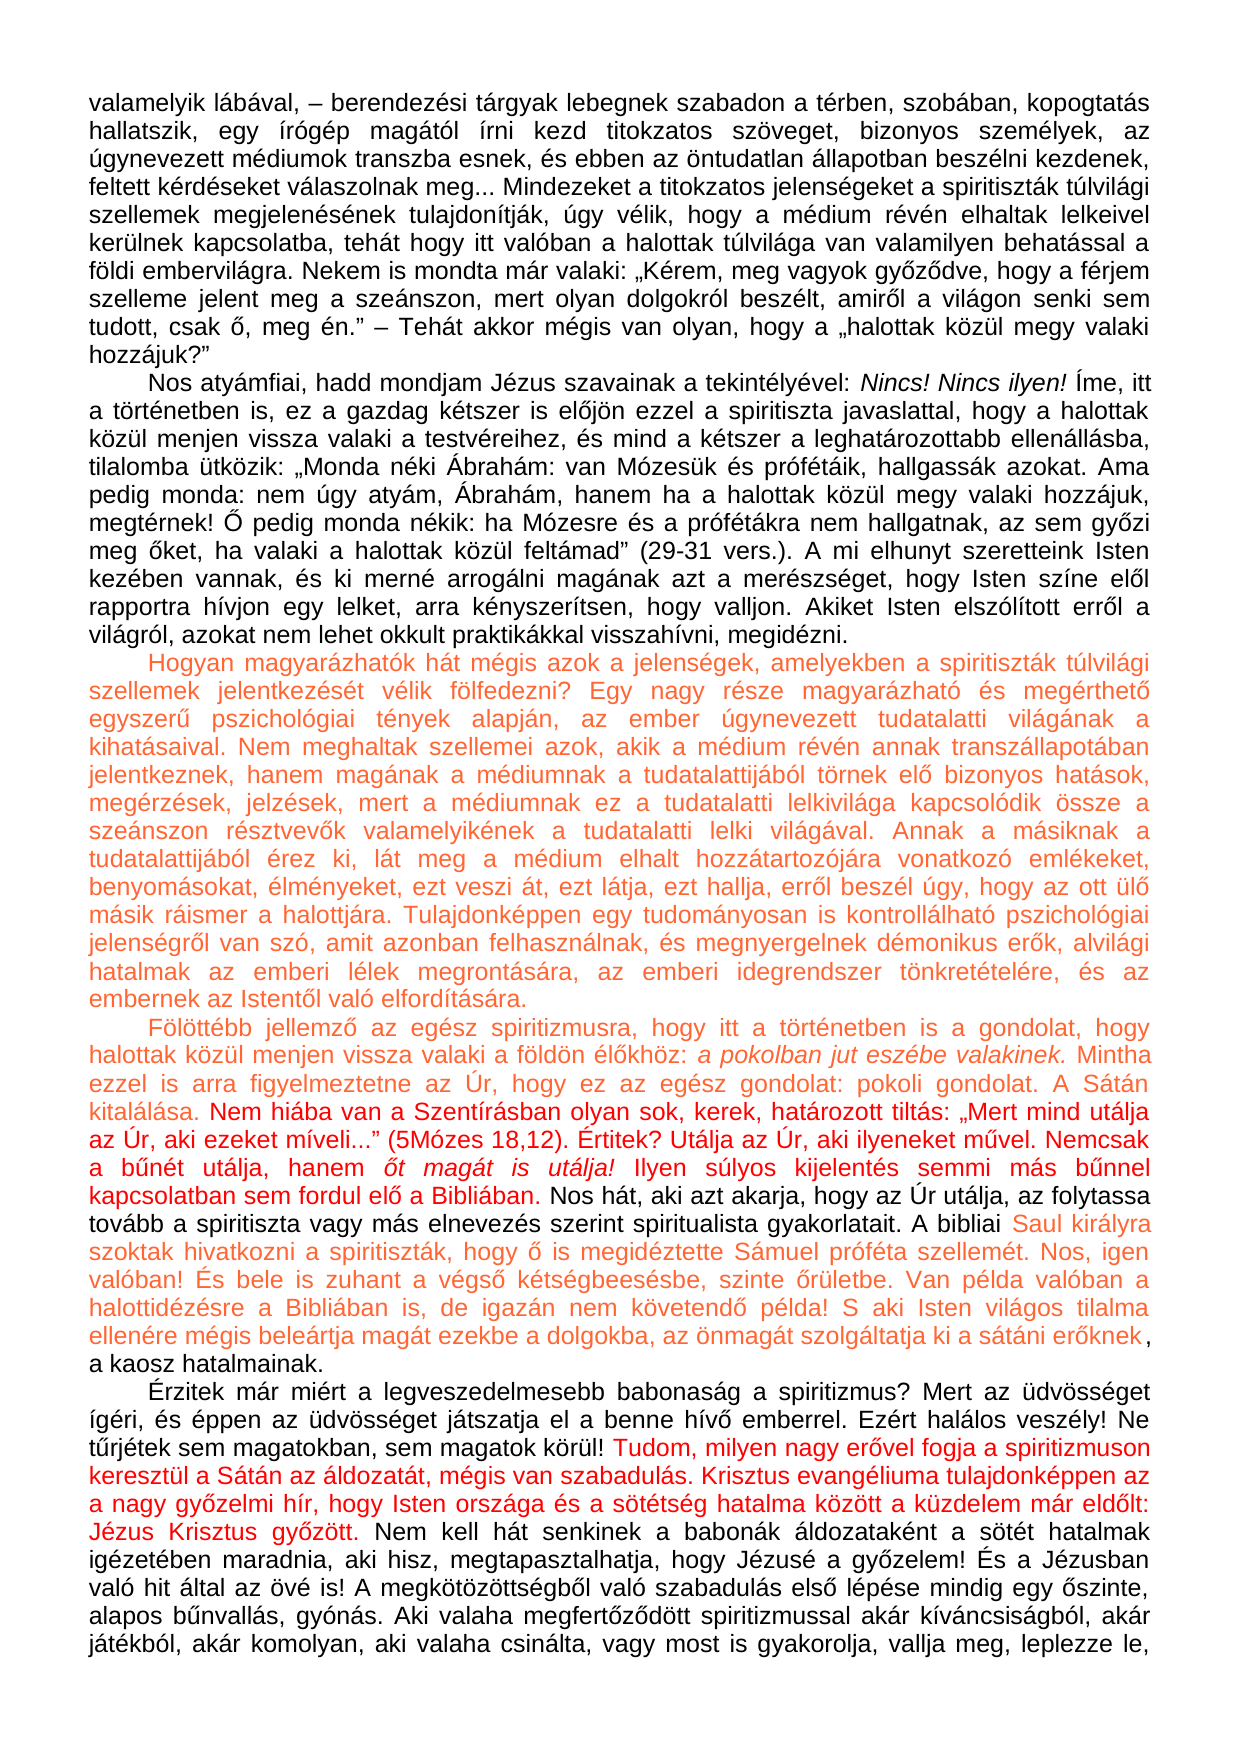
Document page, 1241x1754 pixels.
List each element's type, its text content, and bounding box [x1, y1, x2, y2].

text Érzitek már miért a legveszedelmesebb babonaság a spiritizmus? Mert az üdvösséget ígéri, és éppen az üdvösséget játszatja el a benne hívő emberrel. Ezért halálos veszély! Ne tűrjétek sem magatokban, sem magatok körül! Tudom, milyen nagy erővel fogja a spiritizmuson keresztül a Sátán az áldozatát, mégis van szabadulás. Krisztus evangéliuma tulajdonképpen az a nagy győzelmi hír, hogy Isten országa és a sötétség hatalma között a küzdelem már eldőlt: Jézus Krisztus győzött. Nem kell hát senkinek a babonák áldozataként a sötét hatalmak igézetében maradnia, aki hisz, megtapasztalhatja, hogy Jézusé a győzelem! És a Jézusban való hit által az övé is! A megkötözöttségből való szabadulás első lépése mindig egy őszinte, alapos bűnvallás, gyónás. Aki valaha megfertőződött spiritizmussal akár kíváncsiságból, akár játékból, akár komolyan, aki valaha csinálta, vagy most is gyakorolja, vallja meg, leplezze le, [88, 1377, 1152, 1658]
text Nos atyámfiai, hadd mondjam Jézus szavainak a tekintélyével: Nincs! Nincs ilyen! Íme, itt a történetben is, ez a gazdag kétszer is előjön ezzel a spiritiszta javaslattal, hogy a halottak közül menjen vissza valaki a testvéreihez, és mind a kétszer a leghatározottabb ellenállásba, tilalomba ütközik: „Monda néki Ábrahám: van Mózesük és prófétáik, hallgassák azokat. Ama pedig monda: nem úgy atyám, Ábrahám, hanem ha a halottak közül megy valaki hozzájuk, megtérnek! Ő pedig monda nékik: ha Mózesre és a prófétákra nem hallgatnak, az sem győzi meg őket, ha valaki a halottak közül feltámad” (29-31 vers.). A mi elhunyt szeretteink Isten kezében vannak, és ki merné arrogálni magának azt a merészséget, hogy Isten színe elől rapportra hívjon egy lelket, arra kényszerítsen, hogy valljon. Akiket Isten elszólított erről a világról, azokat nem lehet okkult praktikákkal visszahívni, megidézni. [88, 369, 1152, 649]
text valamelyik lábával, – berendezési tárgyak lebegnek szabadon a térben, szobában, kopogtatás hallatszik, egy írógép magától írni kezd titokzatos szöveget, bizonyos személyek, az úgynevezett médiumok transzba esnek, és ebben az öntudatlan állapotban beszélni kezdenek, feltett kérdéseket válaszolnak meg... Mindezeket a titokzatos jelenségeket a spiritiszták túlvilági szellemek megjelenésének tulajdonítják, úgy vélik, hogy a médium révén elhaltak lelkeivel kerülnek kapcsolatba, tehát hogy itt valóban a halottak túlvilága van valamilyen behatással a földi embervilágra. Nekem is mondta már valaki: „Kérem, meg vagyok győződve, hogy a férjem szelleme jelent meg a szeánszon, mert olyan dolgokról beszélt, amiről a világon senki sem tudott, csak ő, meg én.” – Tehát akkor mégis van olyan, hogy a „halottak közül megy valaki hozzájuk?” [88, 88, 1152, 369]
text Hogyan magyarázhatók hát mégis azok a jelenségek, amelyekben a spiritiszták túlvilági szellemek jelentkezését vélik fölfedezni? Egy nagy része magyarázható és megérthető egyszerű pszichológiai tények alapján, az ember úgynevezett tudatalatti világának a kihatásaival. Nem meghaltak szellemei azok, akik a médium révén annak transzállapotában jelentkeznek, hanem magának a médiumnak a tudatalattijából törnek elő bizonyos hatások, megérzések, jelzések, mert a médiumnak ez a tudatalatti lelkivilága kapcsolódik össze a szeánszon résztvevők valamelyikének a tudatalatti lelki világával. Annak a másiknak a tudatalattijából érez ki, lát meg a médium elhalt hozzátartozójára vonatkozó emlékeket, benyomásokat, élményeket, ezt veszi át, ezt látja, ezt hallja, erről beszél úgy, hogy az ott ülő másik ráismer a halottjára. Tulajdonképpen egy tudományosan is kontrollálható pszichológiai jelenségről van szó, amit azonban felhasználnak, és megnyergelnek démonikus erők, alvilági hatalmak az emberi lélek megrontására, az emberi idegrendszer tönkretételére, és az embernek az Istentől való elfordítására. [88, 649, 1152, 1013]
text Fölöttébb jellemző az egész spiritizmusra, hogy itt a történetben is a gondolat, hogy halottak közül menjen vissza valaki a földön élőkhöz: a pokolban jut eszébe valakinek. Mintha ezzel is arra figyelmeztetne az Úr, hogy ez az egész gondolat: pokoli gondolat. A Sátán kitalálása. Nem hiába van a Szentírásban olyan sok, kerek, határozott tiltás: „Mert mind utálja az Úr, aki ezeket míveli...” (5Mózes 18,12). Értitek? Utálja az Úr, aki ilyeneket művel. Nemcsak a bűnét utálja, hanem őt magát is utálja! Ilyen súlyos kijelentés semmi más bűnnel kapcsolatban sem fordul elő a Bibliában. Nos hát, aki azt akarja, hogy az Úr utálja, az folytassa tovább a spiritiszta vagy más elnevezés szerint spiritualista gyakorlatait. A bibliai Saul királyra szoktak hivatkozni a spiritiszták, hogy ő is megidéztette Sámuel próféta szellemét. Nos, igen valóban! És bele is zuhant a végső kétségbeesésbe, szinte őrületbe. Van példa valóban a halottidézésre a Bibliában is, de igazán nem követendő példa! S aki Isten világos tilalma ellenére mégis beleártja magát ezekbe a dolgokba, az önmagát szolgáltatja ki a sátáni erőknek, a kaosz hatalmainak. [88, 1013, 1152, 1377]
